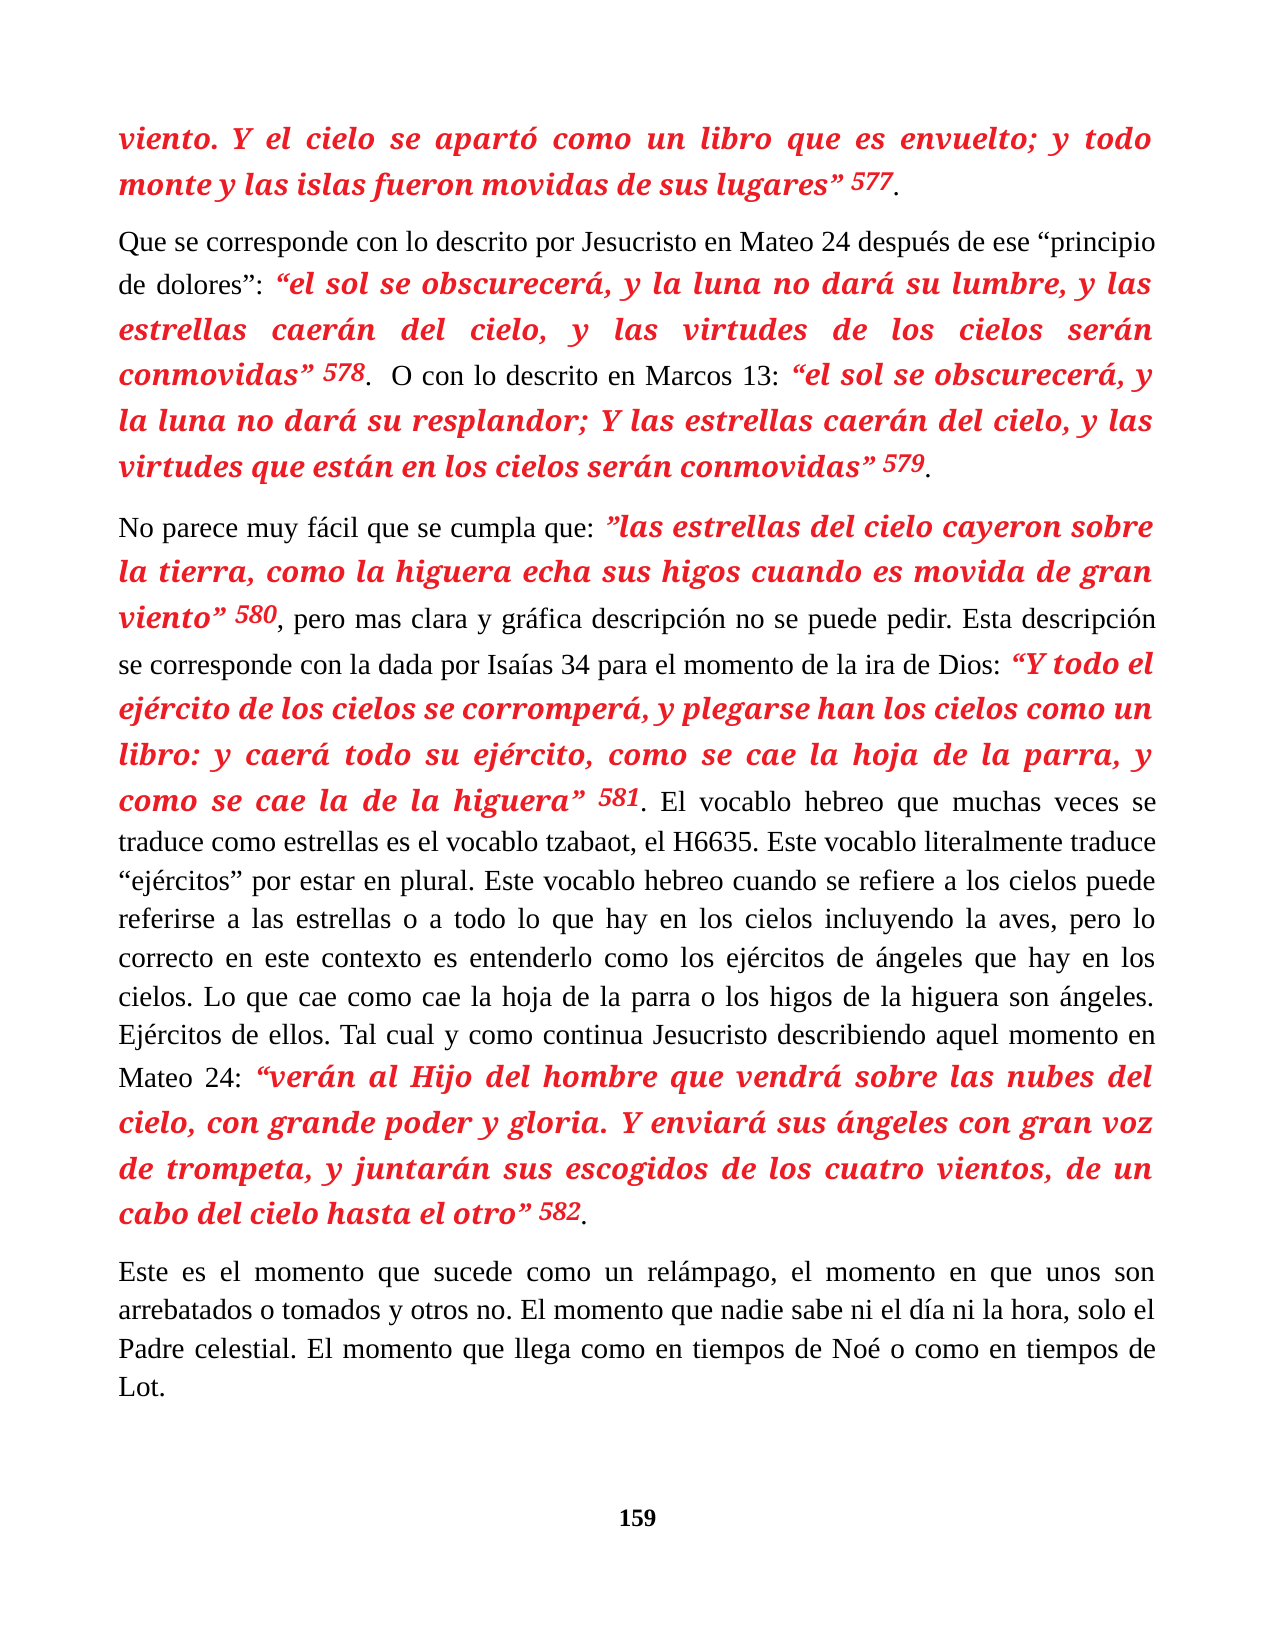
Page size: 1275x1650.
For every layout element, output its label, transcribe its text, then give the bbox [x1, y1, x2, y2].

text No parece muy fácil que se cumpla que: ”las estrellas del cielo cayeron sobre la tierra, como la higuera echa sus higos cuando es movida de gran viento” , pero mas clara y gráfica descripción no se puede pedir. Esta descripción se corresponde con la dada por Isaías 34 para el momento de la ira de Dios: “Y todo el ejército de los cielos se corromperá, y plegarse han los cielos como un libro: y caerá todo su ejército, como se cae la hoja de la parra, y como se cae la de la higuera” . El vocablo hebreo que muchas veces se traduce como estrellas es el vocablo tzabaot, el H6635. Este vocablo literalmente traduce “ejércitos” por estar en plural. Este vocablo hebreo cuando se refiere a los cielos puede referirse a las estrellas o a todo lo que hay en los cielos incluyendo la aves, pero lo correcto en este contexto es entenderlo como los ejércitos de ángeles que hay en los cielos. Lo que cae como cae la hoja de la parra o los higos de la higuera son ángeles. Ejércitos de ellos. Tal cual y como continua Jesucristo describiendo aquel momento en Mateo 24: “verán al Hijo del hombre que vendrá sobre las nubes del cielo, con grande poder y gloria. Y enviará sus ángeles con gran voz de trompeta, y juntarán sus escogidos de los cuatro vientos, de un cabo del cielo hasta el otro” . [118, 506, 1157, 1233]
text Este es el momento que sucede como un relámpago, el momento en que unos son arrebatados o tomados y otros no. El momento que nadie sabe ni el día ni la hora, solo el Padre celestial. El momento que llega como en tiempos de Noé o como en tiempos de Lot. [118, 1254, 1157, 1403]
text Que se corresponde con lo descrito por Jesucristo en Mateo 24 después de ese “principio de dolores”: “el sol se obscurecerá, y la luna no dará su lumbre, y las estrellas caerán del cielo, y las virtudes de los cielos serán conmovidas” . O con lo descrito en Marcos 13: “el sol se obscurecerá, y la luna no dará su resplandor; Y las estrellas caerán del cielo, y las virtudes que están en los cielos serán conmovidas” . [118, 224, 1157, 486]
text viento. Y el cielo se apartó como un libro que es envuelto; y todo monte y las islas fueron movidas de sus lugares” . [118, 118, 1157, 203]
